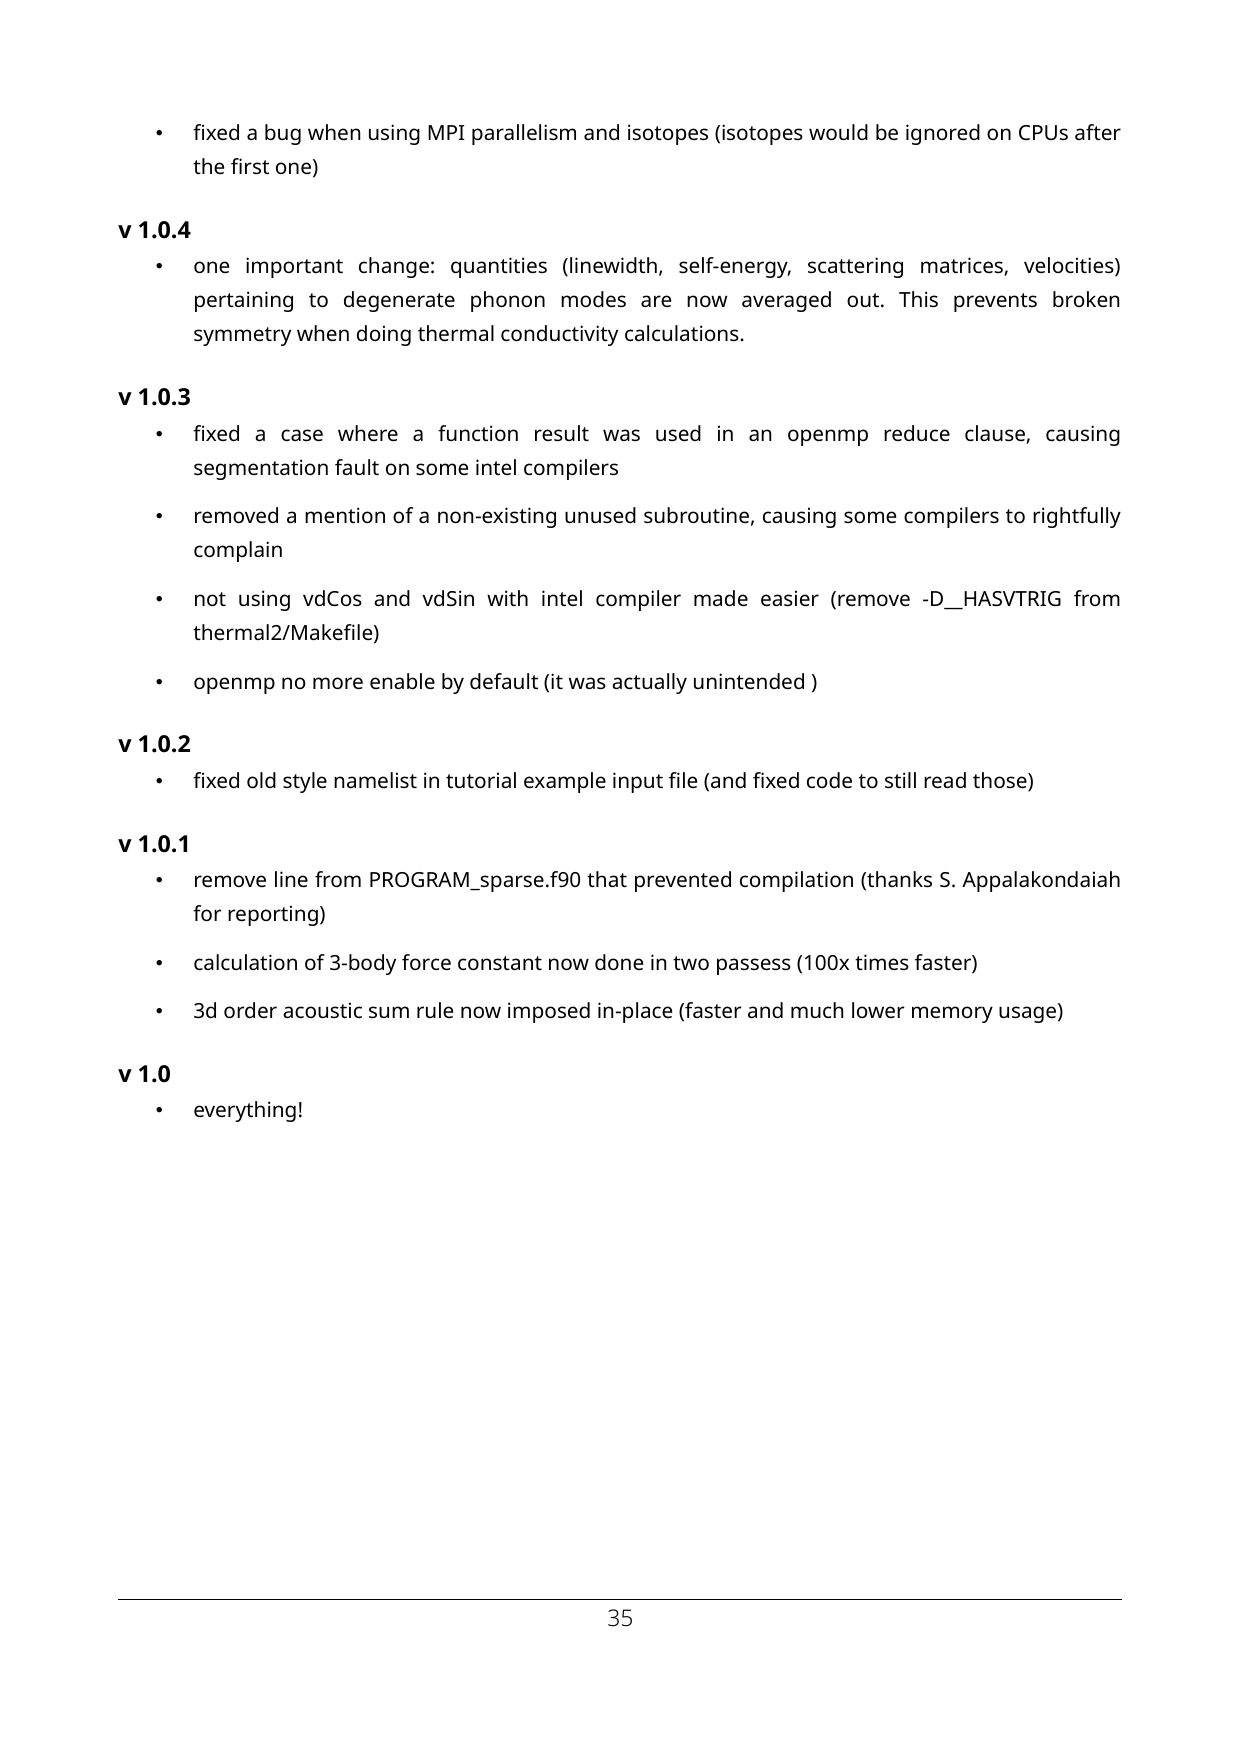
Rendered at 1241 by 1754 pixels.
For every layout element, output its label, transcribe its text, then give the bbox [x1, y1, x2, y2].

subtitle v 1.0 [118, 1058, 1122, 1089]
subtitle v 1.0.3 [118, 381, 1122, 412]
list fixed a bug when using MPI parallelism and isotopes (isotopes would be ignored on CPUs after the first one) [156, 118, 1122, 181]
subtitle v 1.0.1 [118, 827, 1122, 859]
subtitle v 1.0.2 [118, 728, 1122, 760]
list fixed a case where a function result was used in an openmp reduce clause, causing segmentation fault on some intel compilers [156, 419, 1122, 481]
list removed a mention of a non-existing unused subroutine, causing some compilers to rightfully complain [156, 501, 1122, 564]
list calculation of 3-body force constant now done in two passess (100x times faster) [156, 948, 1122, 976]
list remove line from PROGRAM_sparse.f90 that prevented compilation (thanks S. Appalakondaiah for reporting) [156, 865, 1122, 928]
list 3d order acoustic sum rule now imposed in-place (faster and much lower memory usage) [156, 996, 1122, 1025]
list fixed old style namelist in tutorial example input file (and fixed code to still read those) [156, 766, 1122, 794]
list openmp no more enable by default (it was actually unintended ) [156, 667, 1122, 695]
list not using vdCos and vdSin with intel compiler made easier (remove -D__HASVTRIG from thermal2/Makefile) [156, 584, 1122, 647]
list one important change: quantities (linewidth, self-energy, scattering matrices, velocities) pertaining to degenerate phonon modes are now averaged out. This prevents broken symmetry when doing thermal conductivity calculations. [156, 251, 1122, 348]
subtitle v 1.0.4 [118, 213, 1122, 245]
list everything! [156, 1096, 1122, 1124]
